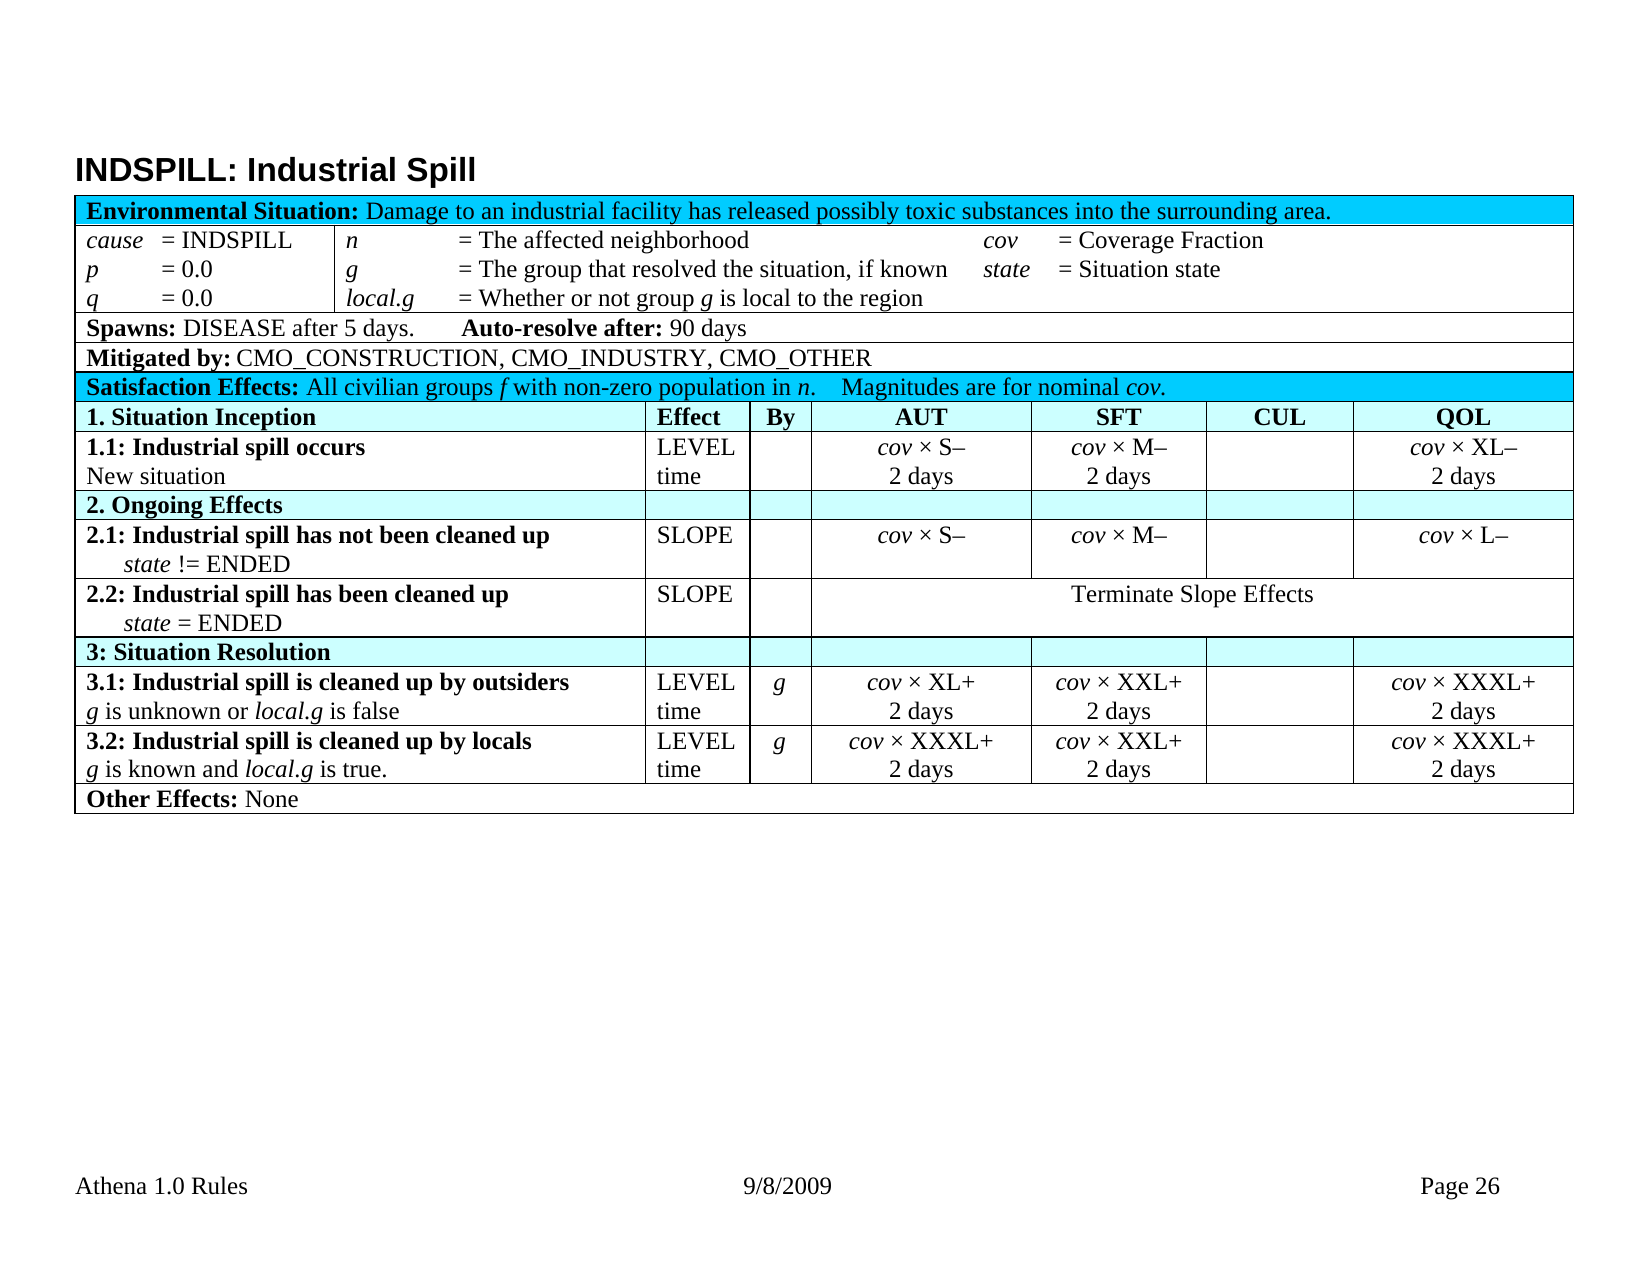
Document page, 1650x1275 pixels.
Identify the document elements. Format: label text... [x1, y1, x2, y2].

table_cell 1.1: Industrial spill occurs New situation [76, 432, 645, 489]
table_cell cov × XL+ 2 days [812, 667, 1031, 725]
table_cell [1207, 638, 1353, 666]
table_cell LEVEL time [646, 432, 749, 489]
table_cell cov × XXXL+ 2 days [1354, 726, 1573, 783]
table_cell AUT [812, 402, 1031, 431]
table_cell Other Effects: None [76, 784, 1573, 813]
table_cell cov × XXXL+ 2 days [812, 726, 1031, 783]
table_cell cov × M– [1032, 520, 1206, 578]
table_cell cov × L– [1354, 520, 1573, 578]
table_cell Terminate Slope Effects [812, 579, 1573, 636]
table_cell [1354, 491, 1573, 519]
table_cell cov × XL– 2 days [1354, 432, 1573, 489]
table_cell cov × XXL+ 2 days [1032, 667, 1206, 725]
table_cell LEVEL time [646, 726, 749, 783]
table_cell Effect [646, 402, 749, 431]
table_cell [1207, 432, 1353, 489]
table_cell CUL [1207, 402, 1353, 431]
table_cell [812, 638, 1031, 666]
table_cell 1. Situation Inception [76, 402, 645, 431]
table_cell 2.2: Industrial spill has been cleaned up state = ENDED [76, 579, 645, 636]
table_cell g [751, 667, 811, 725]
table_cell 3.1: Industrial spill is cleaned up by outsiders g is unknown or local.g is false [76, 667, 645, 725]
table_cell [1207, 726, 1353, 783]
table_cell [751, 491, 811, 519]
table_cell [812, 491, 1031, 519]
table_cell [646, 638, 749, 666]
table_cell By [751, 402, 811, 431]
table_cell cov × S– [812, 520, 1031, 578]
table_cell [751, 432, 811, 489]
table_cell SLOPE [646, 520, 749, 578]
text INDSPILL: Industrial Spill [75, 150, 1575, 188]
table_cell [1207, 491, 1353, 519]
table_cell 2.1: Industrial spill has not been cleaned up state != ENDED [76, 520, 645, 578]
table_cell LEVEL time [646, 667, 749, 725]
table_cell [751, 638, 811, 666]
table_cell [1207, 667, 1353, 725]
table_cell SFT [1032, 402, 1206, 431]
table_cell Satisfaction Effects: All civilian groups f with non-zero population in n. Magnitudes are for nominal cov. [76, 373, 1573, 401]
table_cell [1207, 520, 1353, 578]
table_cell [1032, 638, 1206, 666]
table_cell [1354, 638, 1573, 666]
table_cell [646, 491, 749, 519]
table_cell [751, 579, 811, 636]
table_cell Spawns: DISEASE after 5 days. Auto-resolve after: 90 days [76, 313, 1573, 342]
table_cell 2. Ongoing Effects [76, 491, 645, 519]
table_cell cov × M– 2 days [1032, 432, 1206, 489]
table_cell cov × XXL+ 2 days [1032, 726, 1206, 783]
table_cell 3.2: Industrial spill is cleaned up by locals g is known and local.g is true. [76, 726, 645, 783]
table_cell SLOPE [646, 579, 749, 636]
table_cell cause = INDSPILL p = 0.0 q = 0.0 [76, 226, 334, 312]
table_cell QOL [1354, 402, 1573, 431]
table_cell 3: Situation Resolution [76, 638, 645, 666]
table_cell n = The affected neighborhood cov = Coverage Fraction g = The group that resolved the situation, if known state = Situation state local.g = Whether or not group g is local to the region [335, 226, 1573, 312]
table_cell cov × S– 2 days [812, 432, 1031, 489]
table_cell g [751, 726, 811, 783]
table_cell [751, 520, 811, 578]
table_cell [1032, 491, 1206, 519]
table_cell cov × XXXL+ 2 days [1354, 667, 1573, 725]
table_header Environmental Situation: Damage to an industrial facility has released possibly toxic substances into the surrounding area. [76, 196, 1573, 224]
table_cell Mitigated by: CMO_CONSTRUCTION, CMO_INDUSTRY, CMO_OTHER [76, 343, 1573, 371]
